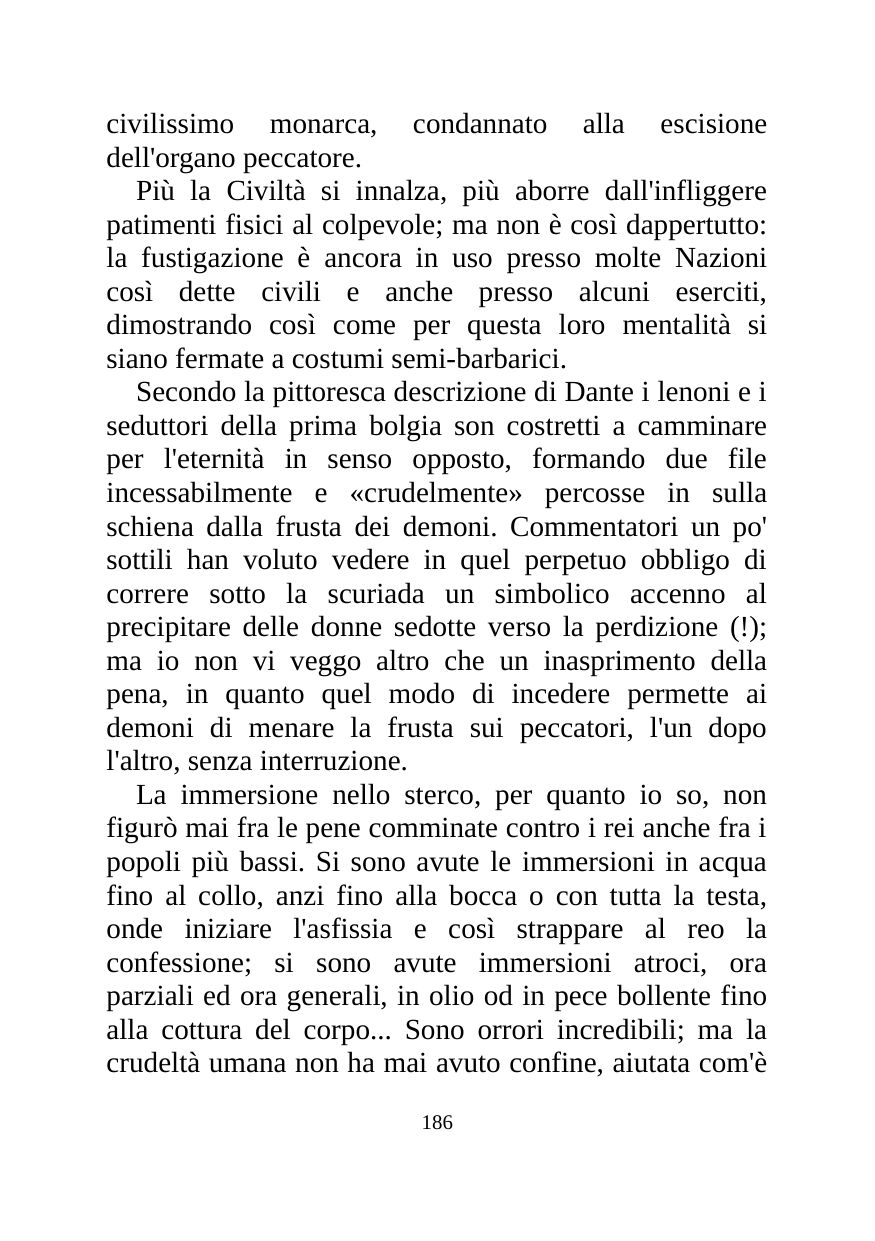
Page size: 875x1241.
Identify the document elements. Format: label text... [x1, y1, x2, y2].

text civilissimo monarca, condannato alla escisione dell'organo peccatore. [106, 106, 768, 173]
text La immersione nello sterco, per quanto io so, non figurò mai fra le pene comminate contro i rei anche fra i popoli più bassi. Si sono avute le immersioni in acqua fino al collo, anzi fino alla bocca o con tutta la testa, onde iniziare l'asfissia e così strappare al reo la confessione; si sono avute immersioni atroci, ora parziali ed ora generali, in olio od in pece bollente fino alla cottura del corpo... Sono orrori incredibili; ma la crudeltà umana non ha mai avuto confine, aiutata com'è [106, 777, 768, 1079]
text Secondo la pittoresca descrizione di Dante i lenoni e i seduttori della prima bolgia son costretti a camminare per l'eternità in senso opposto, formando due file incessabilmente e «crudelmente» percosse in sulla schiena dalla frusta dei demoni. Commentatori un po' sottili han voluto vedere in quel perpetuo obbligo di correre sotto la scuriada un simbolico accenno al precipitare delle donne sedotte verso la perdizione (!); ma io non vi veggo altro che un inasprimento della pena, in quanto quel modo di incedere permette ai demoni di menare la frusta sui peccatori, l'un dopo l'altro, senza interruzione. [106, 374, 768, 777]
text Più la Civiltà si innalza, più aborre dall'infliggere patimenti fisici al colpevole; ma non è così dappertutto: la fustigazione è ancora in uso presso molte Nazioni così dette civili e anche presso alcuni eserciti, dimostrando così come per questa loro mentalità si siano fermate a costumi semi-barbarici. [106, 173, 768, 374]
